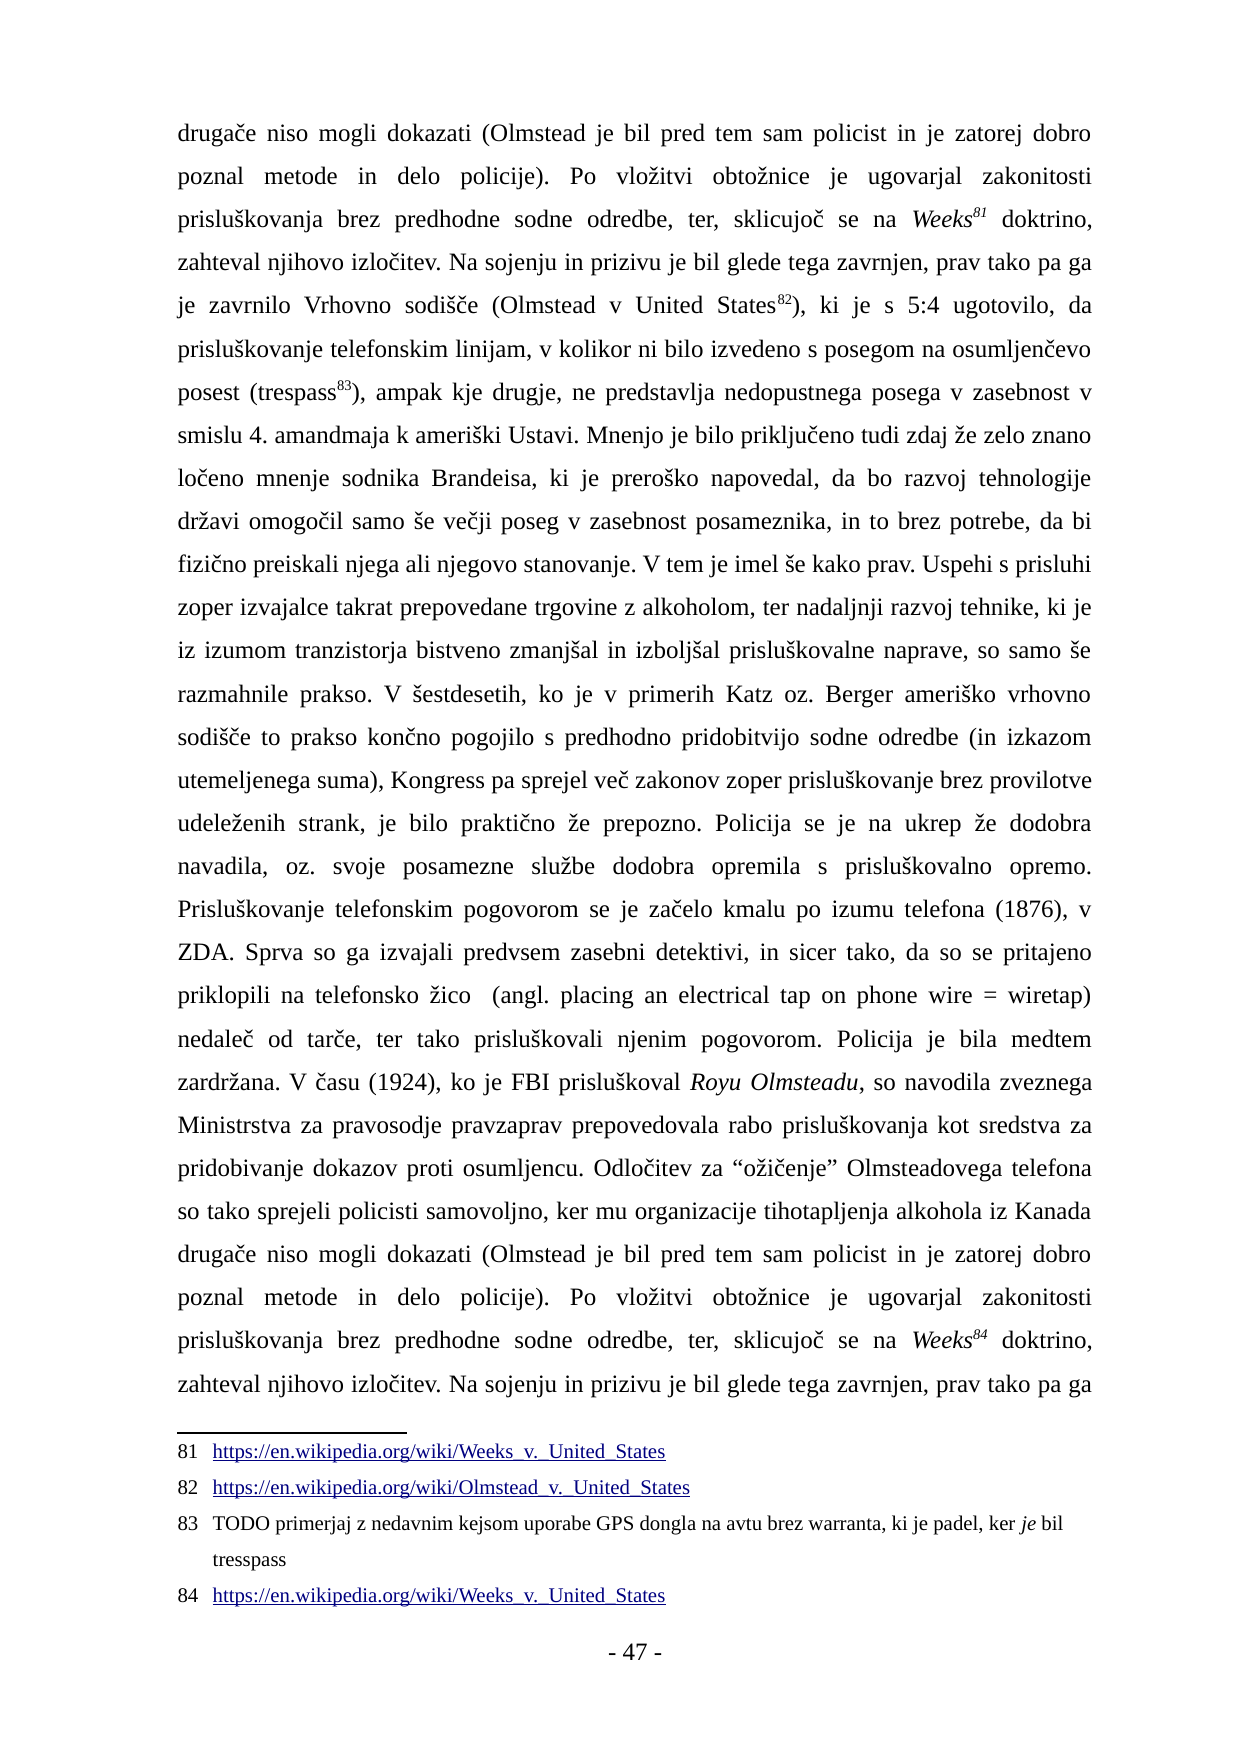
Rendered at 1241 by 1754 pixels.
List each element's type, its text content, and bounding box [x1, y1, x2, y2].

text TODO primerjaj z nedavnim kejsom uporabe GPS dongla na avtu brez warranta, ki je padel, ker je bil tresspass [177, 1511, 1093, 1571]
text drugače niso mogli dokazati (Olmstead je bil pred tem sam policist in je zatorej dobro poznal metode in delo policije). Po vložitvi obtožnice je ugovarjal zakonitosti prisluškovanja brez predhodne sodne odredbe, ter, sklicujoč se na Weeks doktrino, zahteval njihovo izločitev. Na sojenju in prizivu je bil glede tega zavrnjen, prav tako pa ga je zavrnilo Vrhovno sodišče (Olmstead v United States), ki je s 5:4 ugotovilo, da prisluškovanje telefonskim linijam, v kolikor ni bilo izvedeno s posegom na osumljenčevo posest (trespass), ampak kje drugje, ne predstavlja nedopustnega posega v zasebnost v smislu 4. amandmaja k ameriški Ustavi. Mnenjo je bilo priključeno tudi zdaj že zelo znano ločeno mnenje sodnika Brandeisa, ki je preroško napovedal, da bo razvoj tehnologije državi omogočil samo še večji poseg v zasebnost posameznika, in to brez potrebe, da bi fizično preiskali njega ali njegovo stanovanje. V tem je imel še kako prav. Uspehi s prisluhi zoper izvajalce takrat prepovedane trgovine z alkoholom, ter nadaljnji razvoj tehnike, ki je iz izumom tranzistorja bistveno zmanjšal in izboljšal prisluškovalne naprave, so samo še razmahnile prakso. V šestdesetih, ko je v primerih Katz oz. Berger ameriško vrhovno sodišče to prakso končno pogojilo s predhodno pridobitvijo sodne odredbe (in izkazom utemeljenega suma), Kongress pa sprejel več zakonov zoper prisluškovanje brez provilotve udeleženih strank, je bilo praktično že prepozno. Policija se je na ukrep že dodobra navadila, oz. svoje posamezne službe dodobra opremila s prisluškovalno opremo. Prisluškovanje telefonskim pogovorom se je začelo kmalu po izumu telefona (1876), v ZDA. Sprva so ga izvajali predvsem zasebni detektivi, in sicer tako, da so se pritajeno priklopili na telefonsko žico (angl. placing an electrical tap on phone wire = wiretap) nedaleč od tarče, ter tako prisluškovali njenim pogovorom. Policija je bila medtem zardržana. V času (1924), ko je FBI prisluškoval Royu Olmsteadu, so navodila zveznega Ministrstva za pravosodje pravzaprav prepovedovala rabo prisluškovanja kot sredstva za pridobivanje dokazov proti osumljencu. Odločitev za “ožičenje” Olmsteadovega telefona so tako sprejeli policisti samovoljno, ker mu organizacije tihotapljenja alkohola iz Kanada drugače niso mogli dokazati (Olmstead je bil pred tem sam policist in je zatorej dobro poznal metode in delo policije). Po vložitvi obtožnice je ugovarjal zakonitosti prisluškovanja brez predhodne sodne odredbe, ter, sklicujoč se na Weeks doktrino, zahteval njihovo izločitev. Na sojenju in prizivu je bil glede tega zavrnjen, prav tako pa ga [177, 118, 1093, 1397]
text https://en.wikipedia.org/wiki/Olmstead_v._United_States [177, 1475, 1093, 1499]
text https://en.wikipedia.org/wiki/Weeks_v._United_States [177, 1439, 1093, 1463]
text https://en.wikipedia.org/wiki/Weeks_v._United_States [177, 1583, 1093, 1607]
